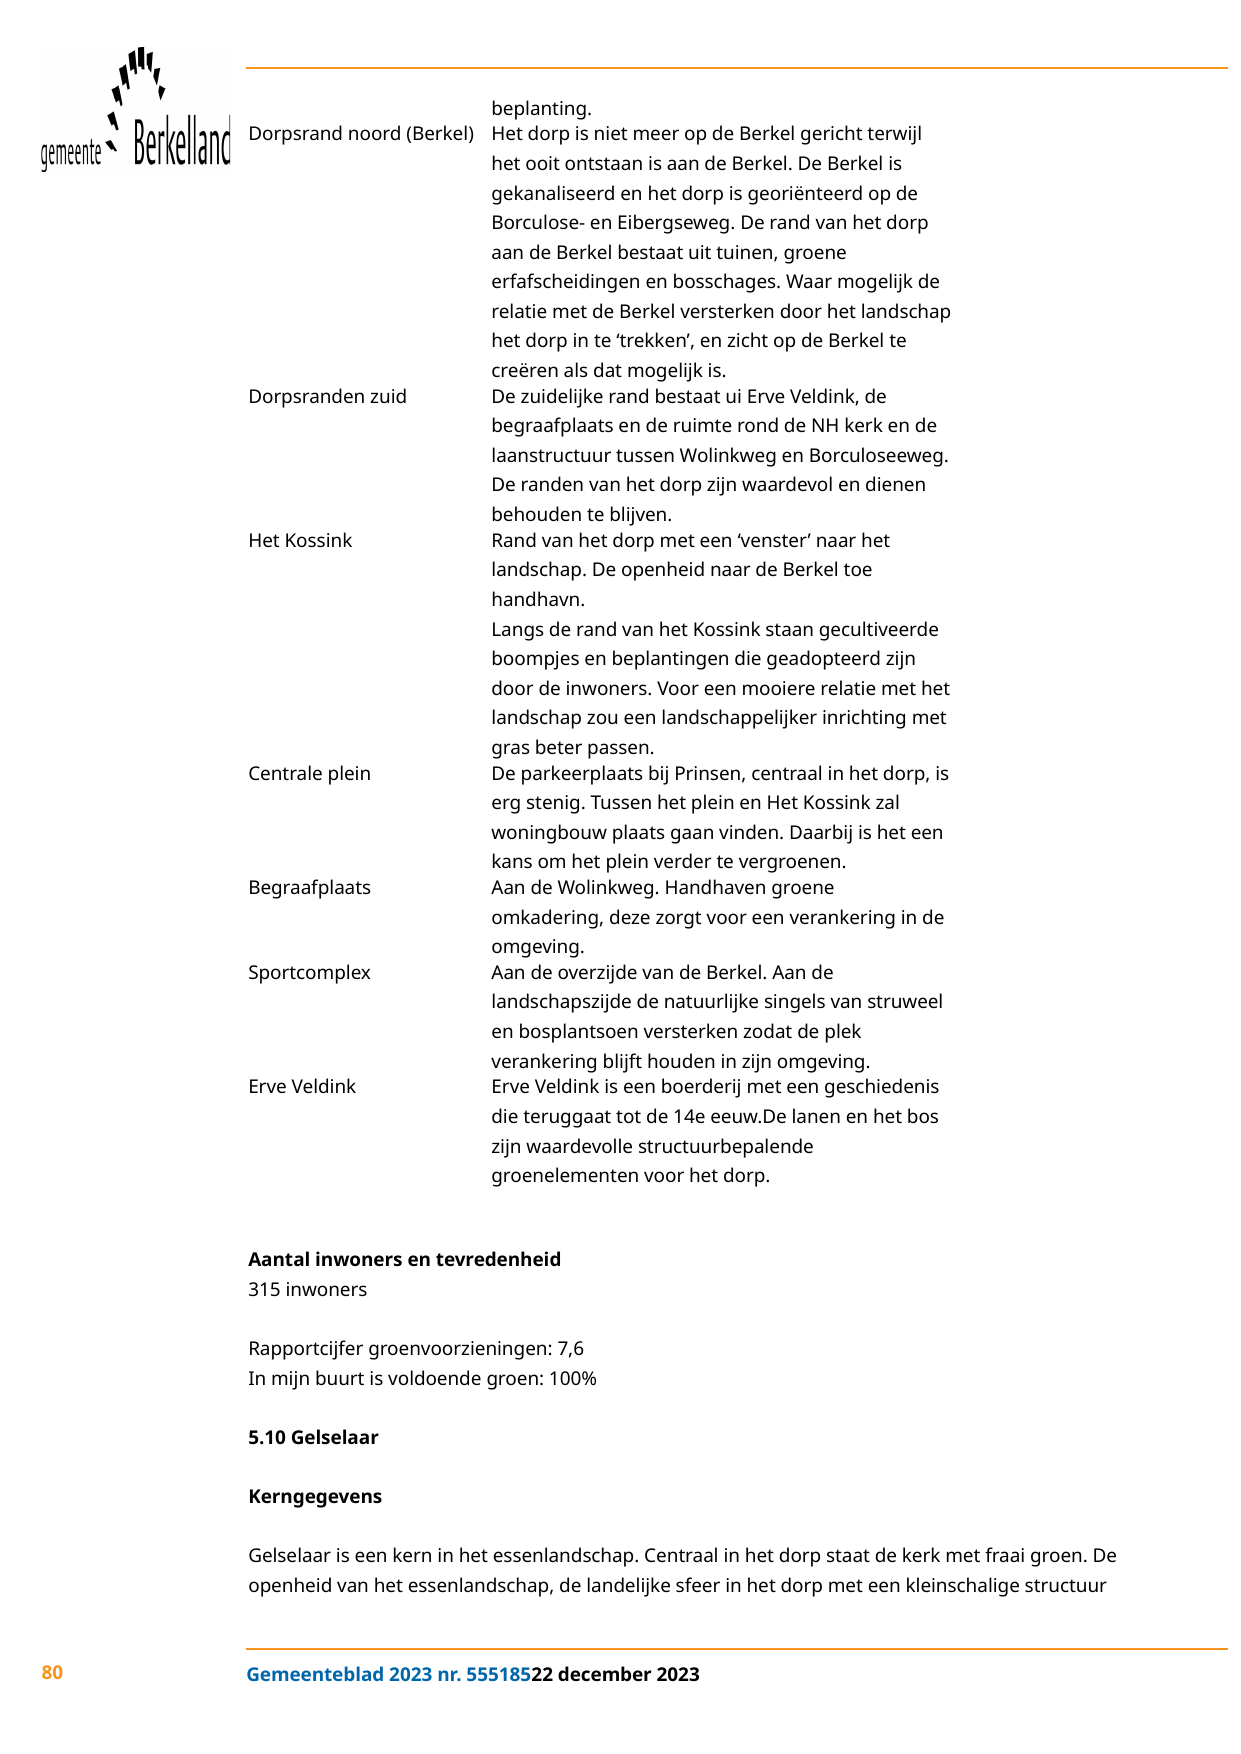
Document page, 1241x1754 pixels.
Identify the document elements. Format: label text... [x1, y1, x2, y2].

table_cell Aan de overzijde van de Berkel. Aan de landschapszijde de natuurlijke singels van struweel en bosplantsoen versterken zodat de plek verankering blijft houden in zijn omgeving. [491, 959, 952, 1074]
text Gelselaar is een kern in het essenlandschap. Centraal in het dorp staat de kerk met fraai groen. De openheid van het essenlandschap, de landelijke sfeer in het dorp met een kleinschalige structuur [248, 1542, 1152, 1598]
table_cell beplanting. [491, 95, 952, 121]
table_cell [952, 527, 1152, 760]
table_cell [248, 95, 491, 121]
table_cell Sportcomplex [248, 959, 491, 1074]
text 315 inwoners [248, 1276, 1152, 1302]
table_cell [952, 760, 1152, 874]
table_cell Erve Veldink is een boerderij met een geschiedenis die teruggaat tot de 14e eeuw.De lanen en het bos zijn waardevolle structuurbepalende groenelementen voor het dorp. [491, 1074, 952, 1188]
table_cell [952, 874, 1152, 959]
text Kerngegevens [248, 1483, 1152, 1509]
table_cell Begraafplaats [248, 874, 491, 959]
text Aantal inwoners en tevredenheid [248, 1247, 1152, 1272]
table_cell Aan de Wolinkweg. Handhaven groene omkadering, deze zorgt voor een verankering in de omgeving. [491, 874, 952, 959]
table_cell Centrale plein [248, 760, 491, 874]
text 5.10 Gelselaar [248, 1424, 1152, 1450]
table_cell [491, 1188, 952, 1214]
table_cell [952, 383, 1152, 527]
table_cell Rand van het dorp met een ‘venster’ naar het landschap. De openheid naar de Berkel toe handhavn. Langs de rand van het Kossink staan gecultiveerde boompjes en beplantingen die geadopteerd zijn door de inwoners. Voor een mooiere relatie met het landschap zou een landschappelijker inrichting met gras beter passen. [491, 527, 952, 760]
table_cell De parkeerplaats bij Prinsen, centraal in het dorp, is erg stenig. Tussen het plein en Het Kossink zal woningbouw plaats gaan vinden. Daarbij is het een kans om het plein verder te vergroenen. [491, 760, 952, 874]
table_cell [952, 95, 1152, 121]
table_cell [952, 121, 1152, 383]
table_cell [952, 1188, 1152, 1214]
table_cell Erve Veldink [248, 1074, 491, 1188]
table_cell [952, 1074, 1152, 1188]
text In mijn buurt is voldoende groen: 100% [248, 1365, 1152, 1391]
table_cell Het Kossink [248, 527, 491, 760]
table_cell Dorpsranden zuid [248, 383, 491, 527]
table_cell [248, 1188, 491, 1214]
table_cell Het dorp is niet meer op de Berkel gericht terwijl het ooit ontstaan is aan de Berkel. De Berkel is gekanaliseerd en het dorp is georiënteerd op de Borculose- en Eibergseweg. De rand van het dorp aan de Berkel bestaat uit tuinen, groene erfafscheidingen en bosschages. Waar mogelijk de relatie met de Berkel versterken door het landschap het dorp in te ‘trekken’, en zicht op de Berkel te creëren als dat mogelijk is. [491, 121, 952, 383]
table_cell De zuidelijke rand bestaat ui Erve Veldink, de begraafplaats en de ruimte rond de NH kerk en de laanstructuur tussen Wolinkweg en Borculoseeweg. De randen van het dorp zijn waardevol en dienen behouden te blijven. [491, 383, 952, 527]
table_cell Dorpsrand noord (Berkel) [248, 121, 491, 383]
picture [41, 47, 231, 172]
text Rapportcijfer groenvoorzieningen: 7,6 [248, 1335, 1152, 1361]
table_cell [952, 959, 1152, 1074]
